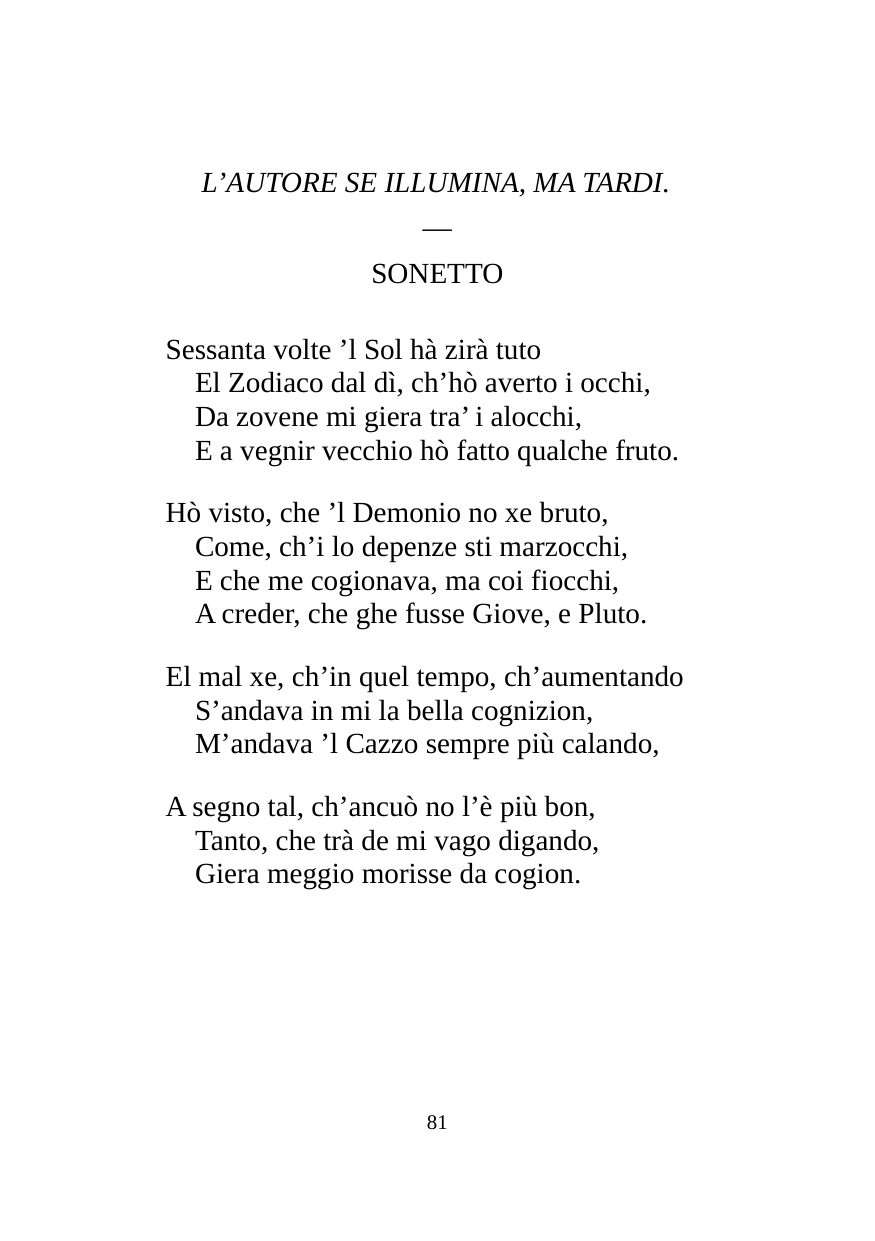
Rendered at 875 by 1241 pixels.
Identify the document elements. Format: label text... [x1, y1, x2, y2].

text SONETTO [106, 257, 768, 290]
text Sessanta volte ’l Sol hà zirà tuto El Zodiaco dal dì, ch’hò averto i occhi, Da zovene mi giera tra’ i alocchi, E a vegnir vecchio hò fatto qualche fruto. [165, 332, 768, 466]
subtitle L’AUTORE SE ILLUMINA, MA TARDI. [106, 165, 768, 199]
text El mal xe, ch’in quel tempo, ch’aumentando S’andava in mi la bella cognizion, M’andava ’l Cazzo sempre più calando, [165, 659, 768, 760]
text Hò visto, che ’l Demonio no xe bruto, Come, ch’i lo depenze sti marzocchi, E che me cogionava, ma coi fiocchi, A creder, che ghe fusse Giove, e Pluto. [165, 496, 768, 630]
text A segno tal, ch’ancuò no l’è più bon, Tanto, che trà de mi vago digando, Giera meggio morisse da cogion. [165, 789, 768, 890]
text — [106, 211, 768, 244]
